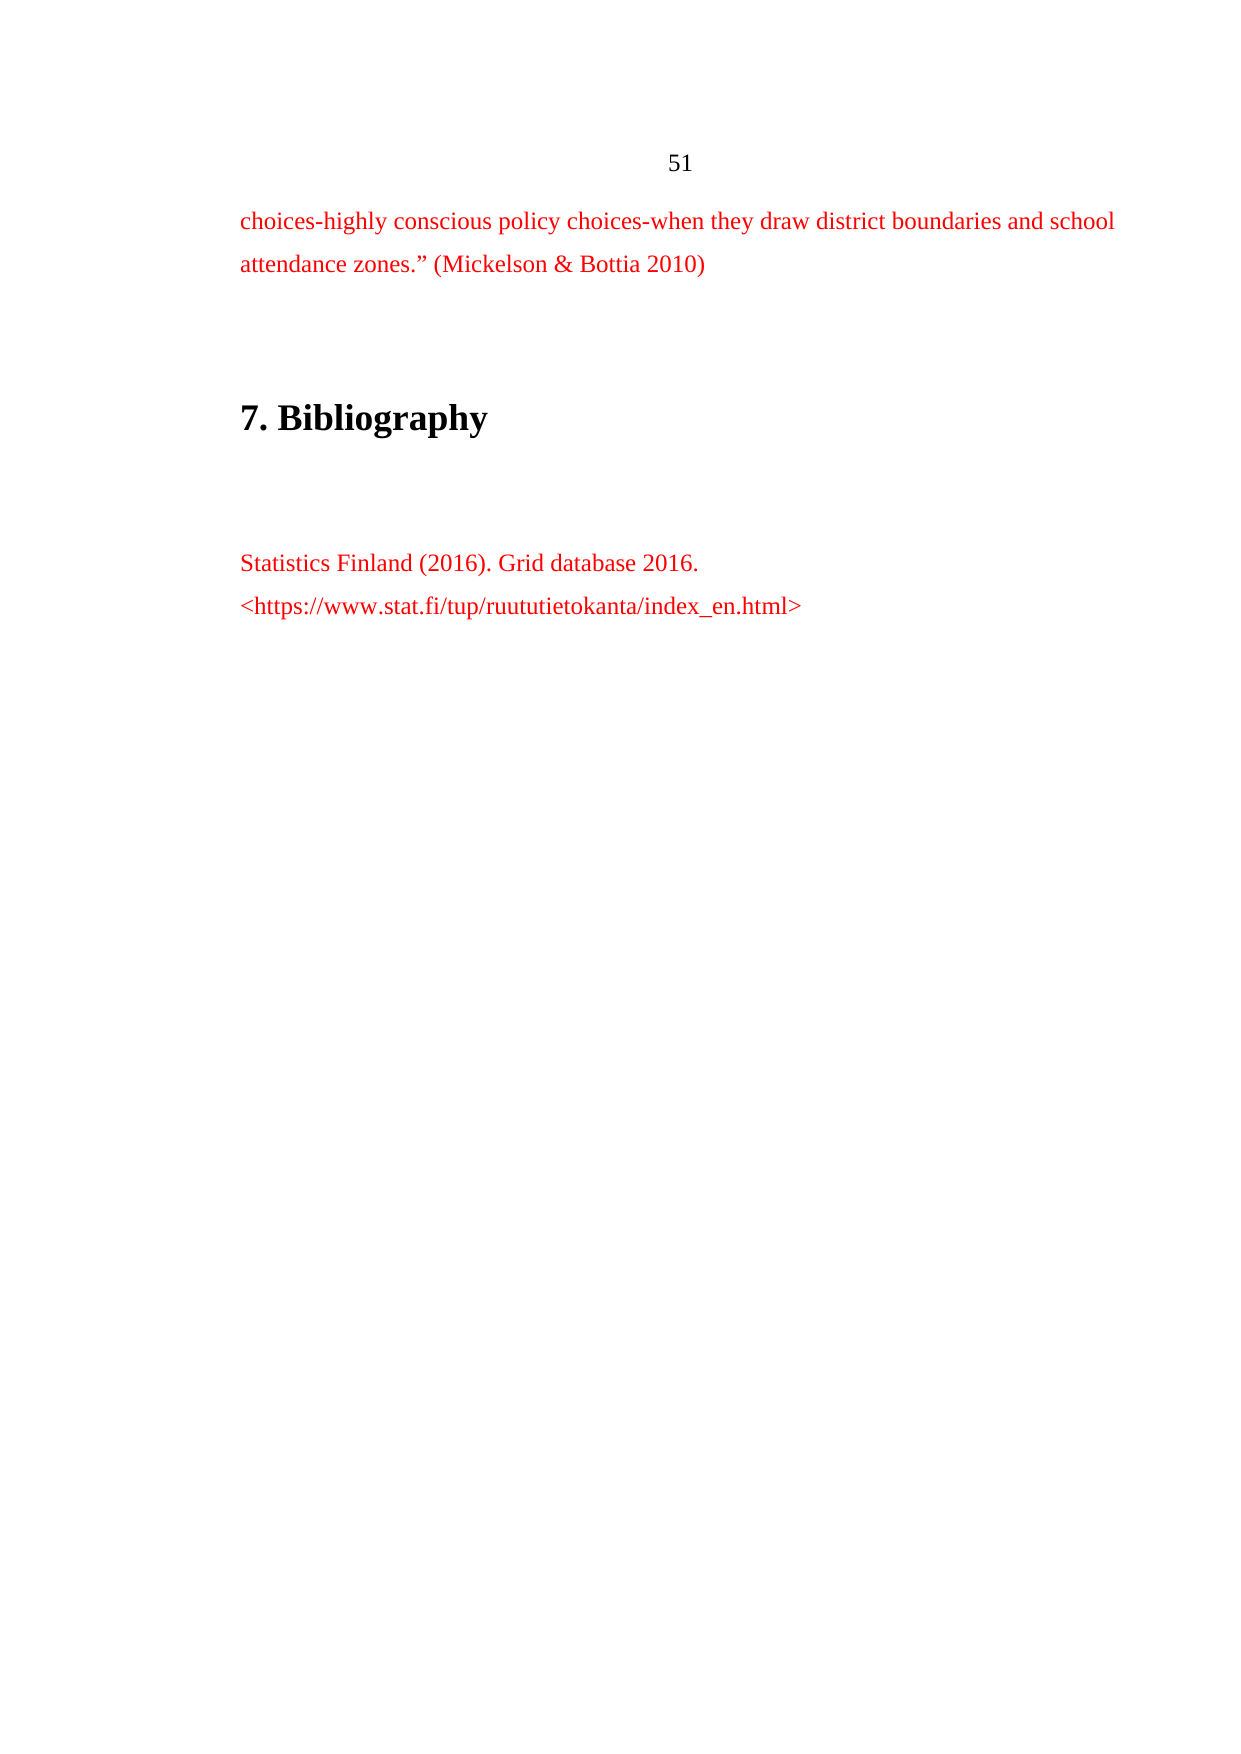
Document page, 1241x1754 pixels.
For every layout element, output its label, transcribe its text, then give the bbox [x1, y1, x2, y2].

text choices-highly conscious policy choices-when they draw district boundaries and school attendance zones.” (Mickelson & Bottia 2010) [240, 206, 1121, 278]
text Statistics Finland (2016). Grid database 2016. <https://www.stat.fi/tup/ruututietokanta/index_en.html> [240, 548, 1121, 620]
subtitle 7. Bibliography [240, 395, 1121, 438]
